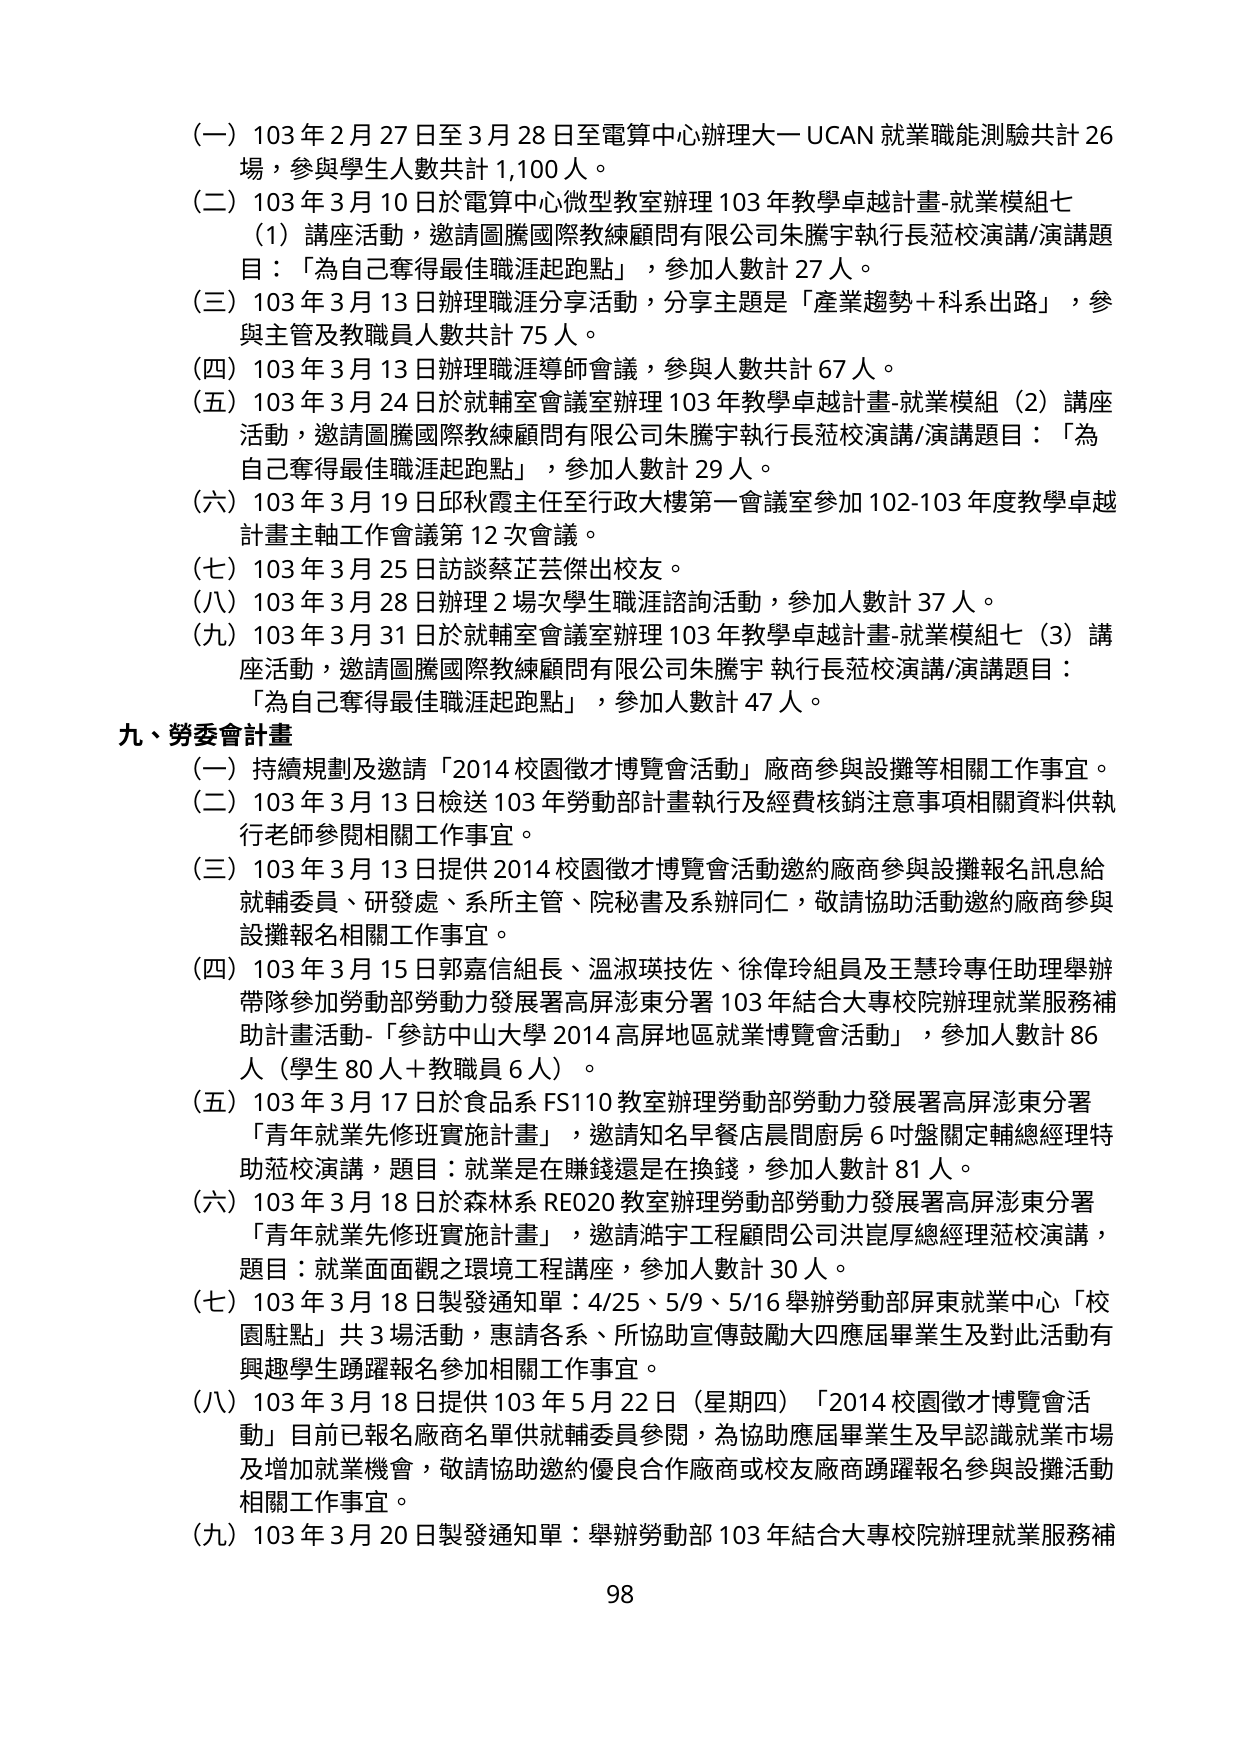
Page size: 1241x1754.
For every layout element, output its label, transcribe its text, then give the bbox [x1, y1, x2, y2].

text （三）103年3月13日提供2014校園徵才博覽會活動邀約廠商參與設攤報名訊息給就輔委員、研發處、系所主管、院秘書及系辦同仁，敬請協助活動邀約廠商參與設攤報名相關工作事宜。 [177, 851, 1122, 951]
text （六）103年3月19日邱秋霞主任至行政大樓第一會議室參加102-103年度教學卓越計畫主軸工作會議第12次會議。 [177, 485, 1122, 551]
text （三）103年3月13日辦理職涯分享活動，分享主題是「產業趨勢＋科系出路」，參與主管及教職員人數共計75人。 [177, 285, 1122, 351]
text （七）103年3月25日訪談蔡芷芸傑出校友。 [177, 551, 1122, 585]
text （七）103年3月18日製發通知單：4/25、5/9、5/16舉辦勞動部屏東就業中心「校園駐點」共3場活動，惠請各系、所協助宣傳鼓勵大四應屆畢業生及對此活動有興趣學生踴躍報名參加相關工作事宜。 [177, 1285, 1122, 1385]
text （六）103年3月18日於森林系RE020教室辦理勞動部勞動力發展署高屏澎東分署「青年就業先修班實施計畫」，邀請澔宇工程顧問公司洪崑厚總經理蒞校演講，題目：就業面面觀之環境工程講座，參加人數計30人。 [177, 1185, 1122, 1285]
text （八）103年3月28日辦理2場次學生職涯諮詢活動，參加人數計37人。 [177, 585, 1122, 618]
text （八）103年3月18日提供103年5月22日（星期四）「2014校園徵才博覽會活動」目前已報名廠商名單供就輔委員參閱，為協助應屆畢業生及早認識就業市場及增加就業機會，敬請協助邀約優良合作廠商或校友廠商踴躍報名參與設攤活動相關工作事宜。 [177, 1385, 1122, 1518]
text （一）持續規劃及邀請「2014校園徵才博覽會活動」廠商參與設攤等相關工作事宜。 [177, 751, 1122, 785]
text 九、勞委會計畫 [118, 718, 1122, 751]
text （五）103年3月17日於食品系FS110教室辦理勞動部勞動力發展署高屏澎東分署「青年就業先修班實施計畫」，邀請知名早餐店晨間廚房6吋盤關定輔總經理特助蒞校演講，題目：就業是在賺錢還是在換錢，參加人數計81人。 [177, 1085, 1122, 1185]
text （四）103年3月13日辦理職涯導師會議，參與人數共計67人。 [177, 351, 1122, 385]
text （九）103年3月20日製發通知單：舉辦勞動部103年結合大專校院辦理就業服務補 [177, 1518, 1122, 1551]
text （二）103年3月10日於電算中心微型教室辦理103年教學卓越計畫-就業模組七（1）講座活動，邀請圖騰國際教練顧問有限公司朱騰宇執行長蒞校演講/演講題目：「為自己奪得最佳職涯起跑點」，參加人數計27人。 [177, 185, 1122, 285]
text （五）103年3月24日於就輔室會議室辦理103年教學卓越計畫-就業模組（2）講座活動，邀請圖騰國際教練顧問有限公司朱騰宇執行長蒞校演講/演講題目：「為自己奪得最佳職涯起跑點」，參加人數計29人。 [177, 385, 1122, 485]
text （九）103年3月31日於就輔室會議室辦理103年教學卓越計畫-就業模組七（3）講座活動，邀請圖騰國際教練顧問有限公司朱騰宇 執行長蒞校演講/演講題目：「為自己奪得最佳職涯起跑點」，參加人數計47人。 [177, 618, 1122, 718]
text （二）103年3月13日檢送103年勞動部計畫執行及經費核銷注意事項相關資料供執行老師參閱相關工作事宜。 [177, 785, 1122, 851]
text （一）103年2月27日至3月28日至電算中心辦理大一UCAN就業職能測驗共計26場，參與學生人數共計1,100人。 [177, 118, 1122, 185]
text （四）103年3月15日郭嘉信組長、溫淑瑛技佐、徐偉玲組員及王慧玲專任助理舉辦帶隊參加勞動部勞動力發展署高屏澎東分署103年結合大專校院辦理就業服務補助計畫活動-「參訪中山大學2014高屏地區就業博覽會活動」，參加人數計86人（學生80人＋教職員6人）。 [177, 951, 1122, 1085]
